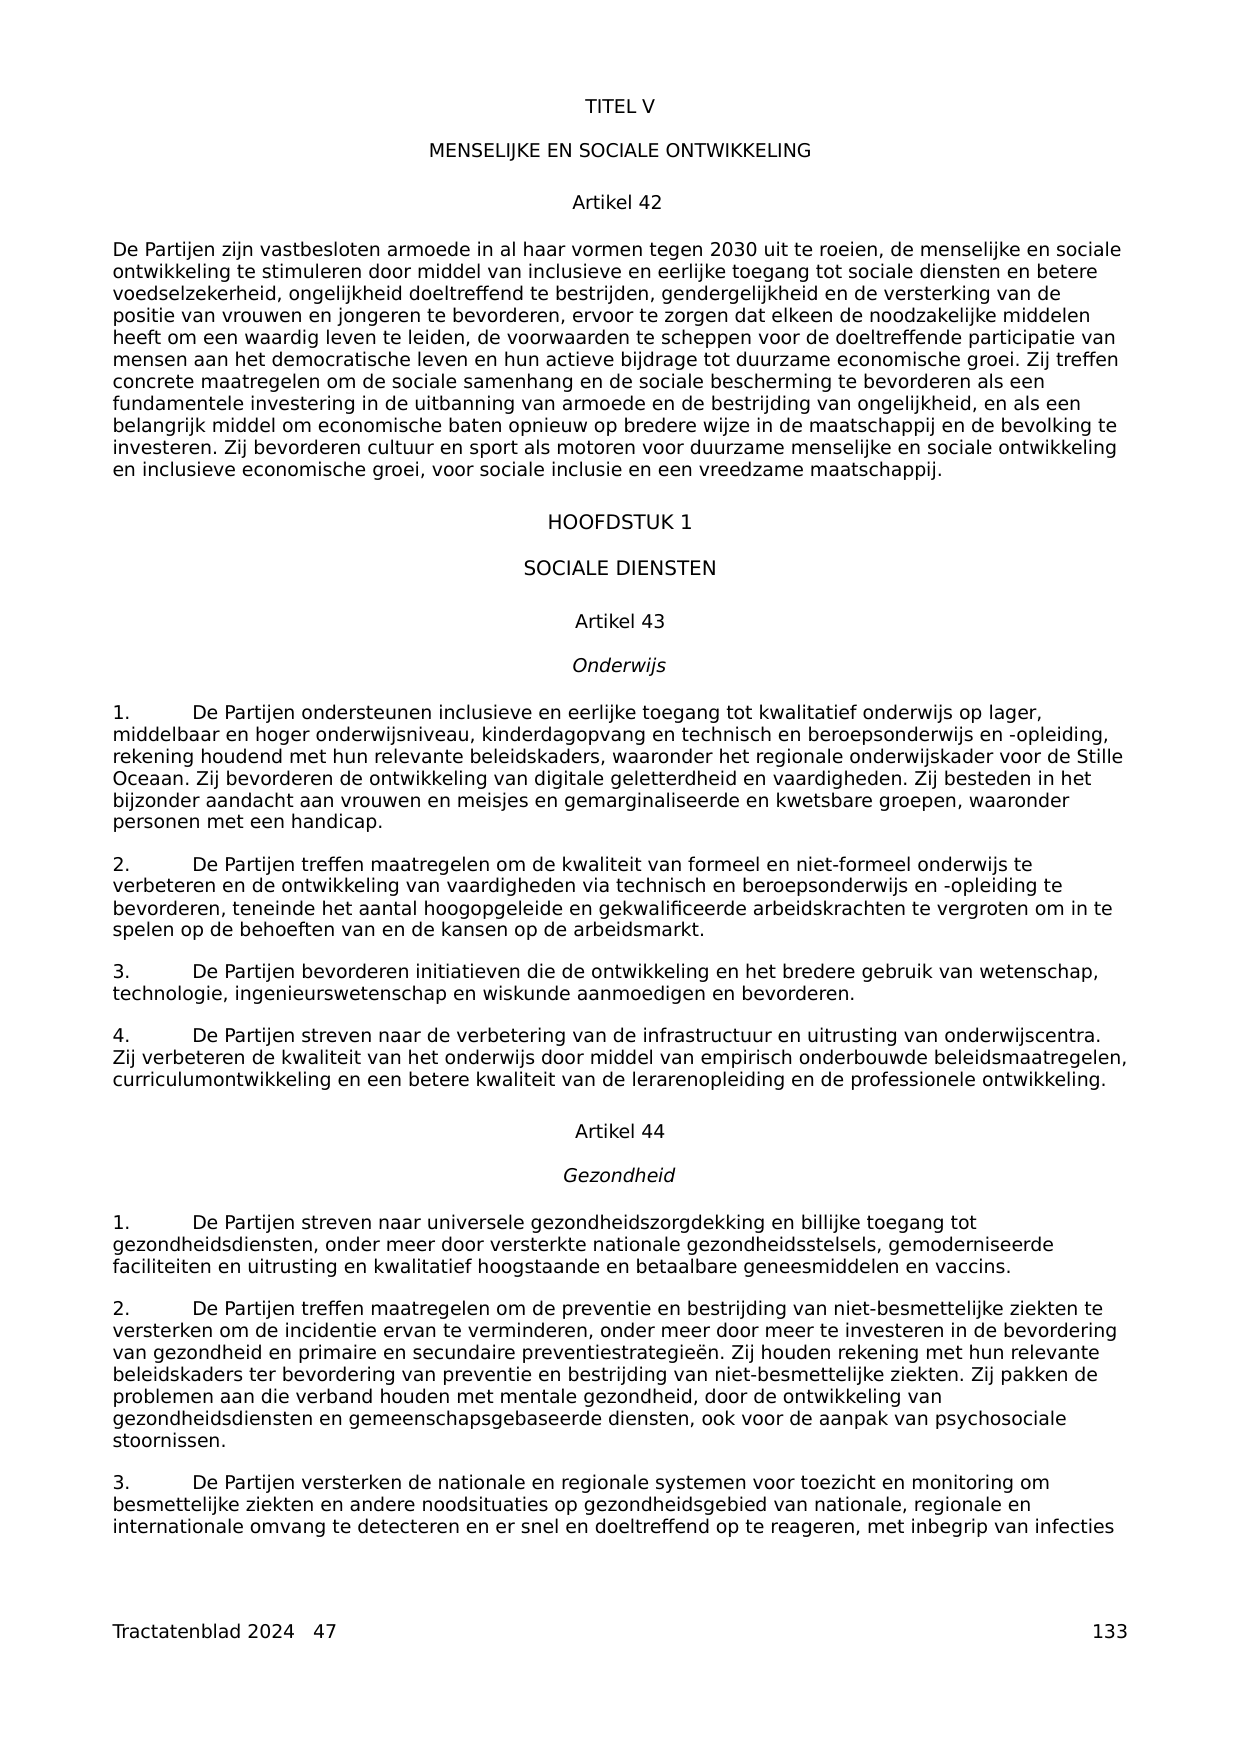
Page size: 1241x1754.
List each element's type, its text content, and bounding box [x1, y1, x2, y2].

subtitle Artikel 43 Onderwijs [112, 611, 1128, 677]
subtitle TITEL V MENSELIJKE EN SOCIALE ONTWIKKELING [112, 96, 1128, 162]
subtitle HOOFDSTUK 1 SOCIALE DIENSTEN [112, 511, 1128, 581]
text 3. De Partijen bevorderen initiatieven die de ontwikkeling en het bredere gebruik van wetenschap, technologie, ingenieurswetenschap en wiskunde aanmoedigen en bevorderen. [112, 961, 1128, 1005]
text 3. De Partijen versterken de nationale en regionale systemen voor toezicht en monitoring om besmettelijke ziekten en andere noodsituaties op gezondheidsgebied van nationale, regionale en internationale omvang te detecteren en er snel en doeltreffend op te reageren, met inbegrip van infecties [112, 1472, 1128, 1538]
text 1. De Partijen streven naar universele gezondheidszorgdekking en billijke toegang tot gezondheidsdiensten, onder meer door versterkte nationale gezondheidsstelsels, gemoderniseerde faciliteiten en uitrusting en kwalitatief hoogstaande en betaalbare geneesmiddelen en vaccins. [112, 1212, 1128, 1278]
text 2. De Partijen treffen maatregelen om de kwaliteit van formeel en niet-formeel onderwijs te verbeteren en de ontwikkeling van vaardigheden via technisch en beroepsonderwijs en -opleiding te bevorderen, teneinde het aantal hoogopgeleide en gekwalificeerde arbeidskrachten te vergroten om in te spelen op de behoeften van en de kansen op de arbeidsmarkt. [112, 853, 1128, 941]
subtitle Artikel 42 [112, 192, 1128, 214]
text 4. De Partijen streven naar de verbetering van de infrastructuur en uitrusting van onderwijscentra. Zij verbeteren de kwaliteit van het onderwijs door middel van empirisch onderbouwde beleidsmaatregelen, curriculumontwikkeling en een betere kwaliteit van de lerarenopleiding en de professionele ontwikkeling. [112, 1025, 1128, 1091]
text 2. De Partijen treffen maatregelen om de preventie en bestrijding van niet-besmettelijke ziekten te versterken om de incidentie ervan te verminderen, onder meer door meer te investeren in de bevordering van gezondheid en primaire en secundaire preventiestrategieën. Zij houden rekening met hun relevante beleidskaders ter bevordering van preventie en bestrijding van niet-besmettelijke ziekten. Zij pakken de problemen aan die verband houden met mentale gezondheid, door de ontwikkeling van gezondheidsdiensten en gemeenschapsgebaseerde diensten, ook voor de aanpak van psychosociale stoornissen. [112, 1298, 1128, 1452]
text 1. De Partijen ondersteunen inclusieve en eerlijke toegang tot kwalitatief onderwijs op lager, middelbaar en hoger onderwijsniveau, kinderdagopvang en technisch en beroepsonderwijs en -opleiding, rekening houdend met hun relevante beleidskaders, waaronder het regionale onderwijskader voor de Stille Oceaan. Zij bevorderen de ontwikkeling van digitale geletterdheid en vaardigheden. Zij besteden in het bijzonder aandacht aan vrouwen en meisjes en gemarginaliseerde en kwetsbare groepen, waaronder personen met een handicap. [112, 702, 1128, 833]
subtitle Artikel 44 Gezondheid [112, 1121, 1128, 1187]
text De Partijen zijn vastbesloten armoede in al haar vormen tegen 2030 uit te roeien, de menselijke en sociale ontwikkeling te stimuleren door middel van inclusieve en eerlijke toegang tot sociale diensten en betere voedselzekerheid, ongelijkheid doeltreffend te bestrijden, gendergelijkheid en de versterking van de positie van vrouwen en jongeren te bevorderen, ervoor te zorgen dat elkeen de noodzakelijke middelen heeft om een waardig leven te leiden, de voorwaarden te scheppen voor de doeltreffende participatie van mensen aan het democratische leven en hun actieve bijdrage tot duurzame economische groei. Zij treffen concrete maatregelen om de sociale samenhang en de sociale bescherming te bevorderen als een fundamentele investering in de uitbanning van armoede en de bestrijding van ongelijkheid, en als een belangrijk middel om economische baten opnieuw op bredere wijze in de maatschappij en de bevolking te investeren. Zij bevorderen cultuur en sport als motoren voor duurzame menselijke en sociale ontwikkeling en inclusieve economische groei, voor sociale inclusie en een vreedzame maatschappij. [112, 239, 1128, 481]
